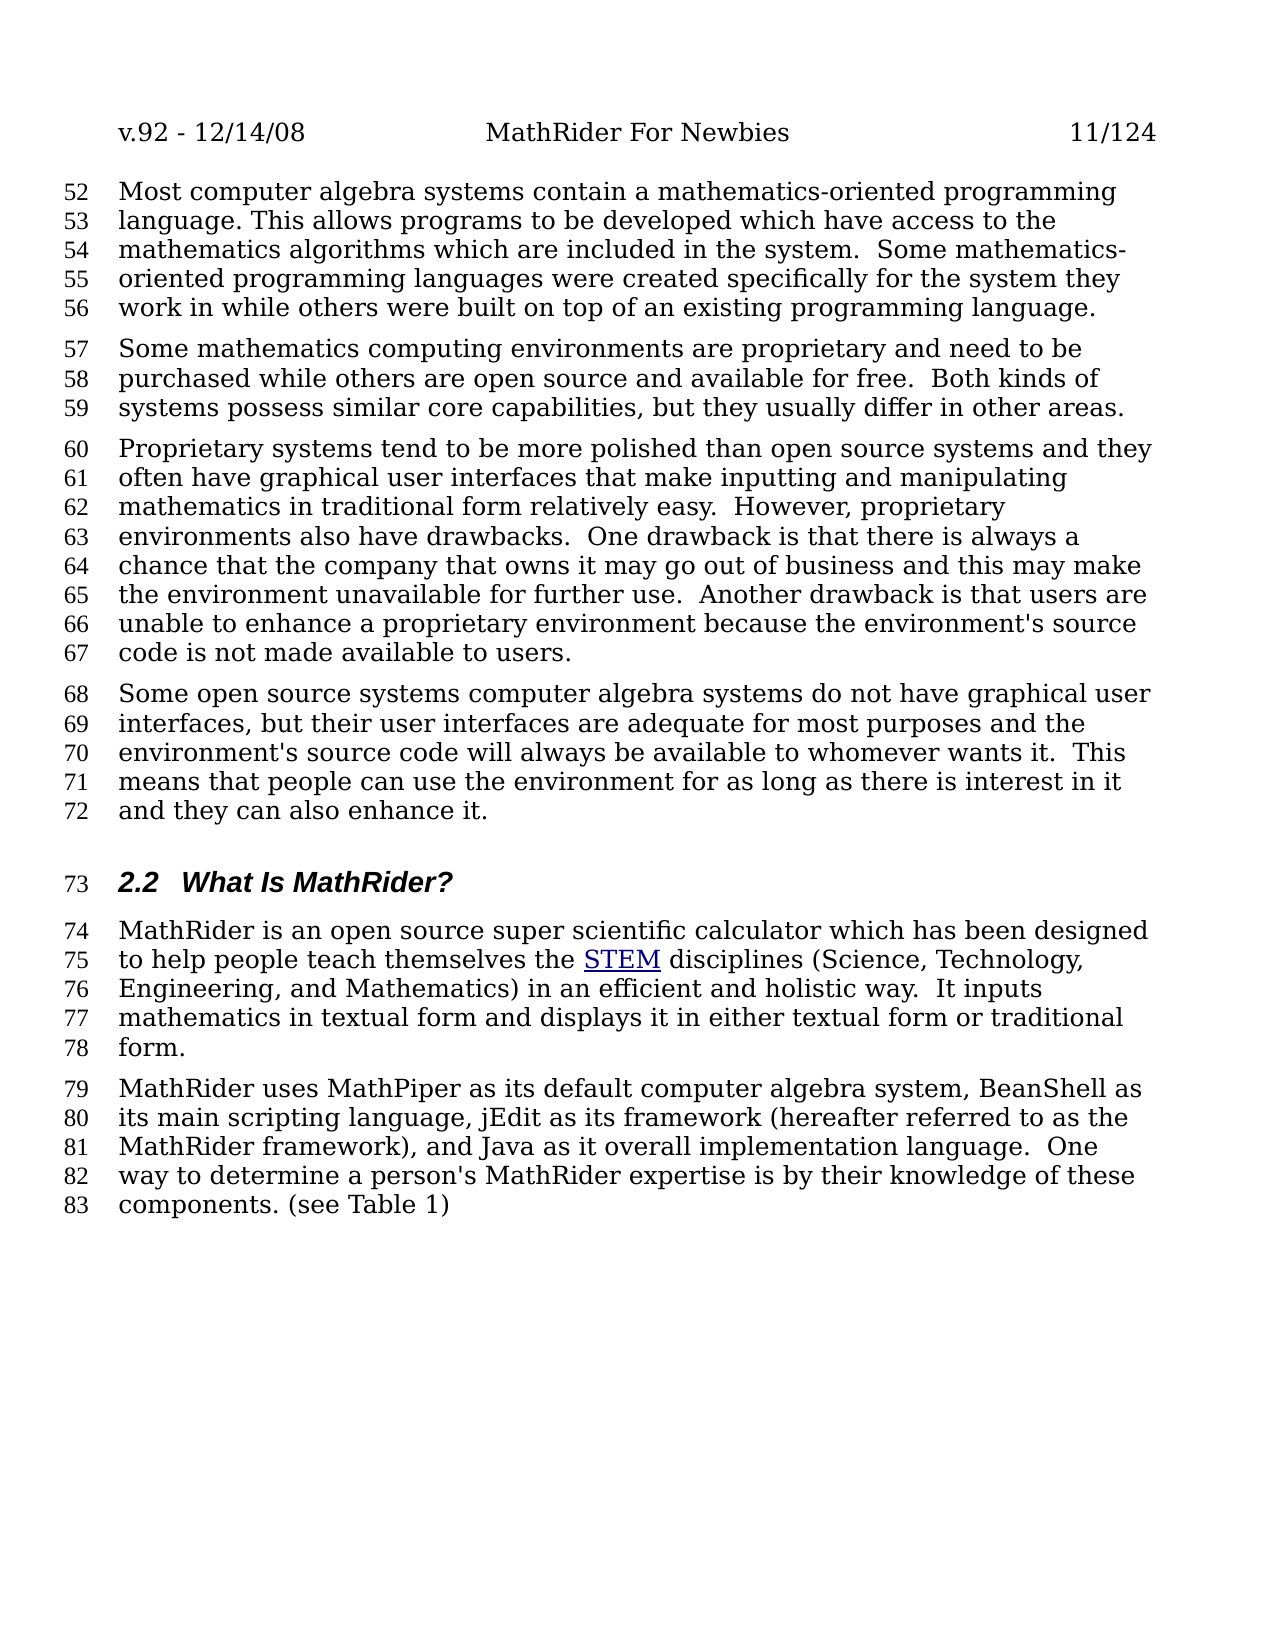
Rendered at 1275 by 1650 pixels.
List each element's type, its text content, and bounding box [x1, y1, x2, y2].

subtitle What Is MathRider? [118, 864, 1157, 898]
text MathRider is an open source super scientific calculator which has been designed to help people teach themselves the STEM disciplines (Science, Technology, Engineering, and Mathematics) in an efficient and holistic way. It inputs mathematics in textual form and displays it in either textual form or traditional form. [118, 916, 1157, 1062]
text Some open source systems computer algebra systems do not have graphical user interfaces, but their user interfaces are adequate for most purposes and the environment's source code will always be available to whomever wants it. This means that people can use the environment for as long as there is interest in it and they can also enhance it. [118, 680, 1157, 826]
text Some mathematics computing environments are proprietary and need to be purchased while others are open source and available for free. Both kinds of systems possess similar core capabilities, but they usually differ in other areas. [118, 335, 1157, 422]
text Most computer algebra systems contain a mathematics-oriented programming language. This allows programs to be developed which have access to the mathematics algorithms which are included in the system. Some mathematics-oriented programming languages were created specifically for the system they work in while others were built on top of an existing programming language. [118, 177, 1157, 323]
text Proprietary systems tend to be more polished than open source systems and they often have graphical user interfaces that make inputting and manipulating mathematics in traditional form relatively easy. However, proprietary environments also have drawbacks. One drawback is that there is always a chance that the company that owns it may go out of business and this may make the environment unavailable for further use. Another drawback is that users are unable to enhance a proprietary environment because the environment's source code is not made available to users. [118, 434, 1157, 668]
text MathRider uses MathPiper as its default computer algebra system, BeanShell as its main scripting language, jEdit as its framework (hereafter referred to as the MathRider framework), and Java as it overall implementation language. One way to determine a person's MathRider expertise is by their knowledge of these components. (see Table 1) [118, 1074, 1157, 1220]
